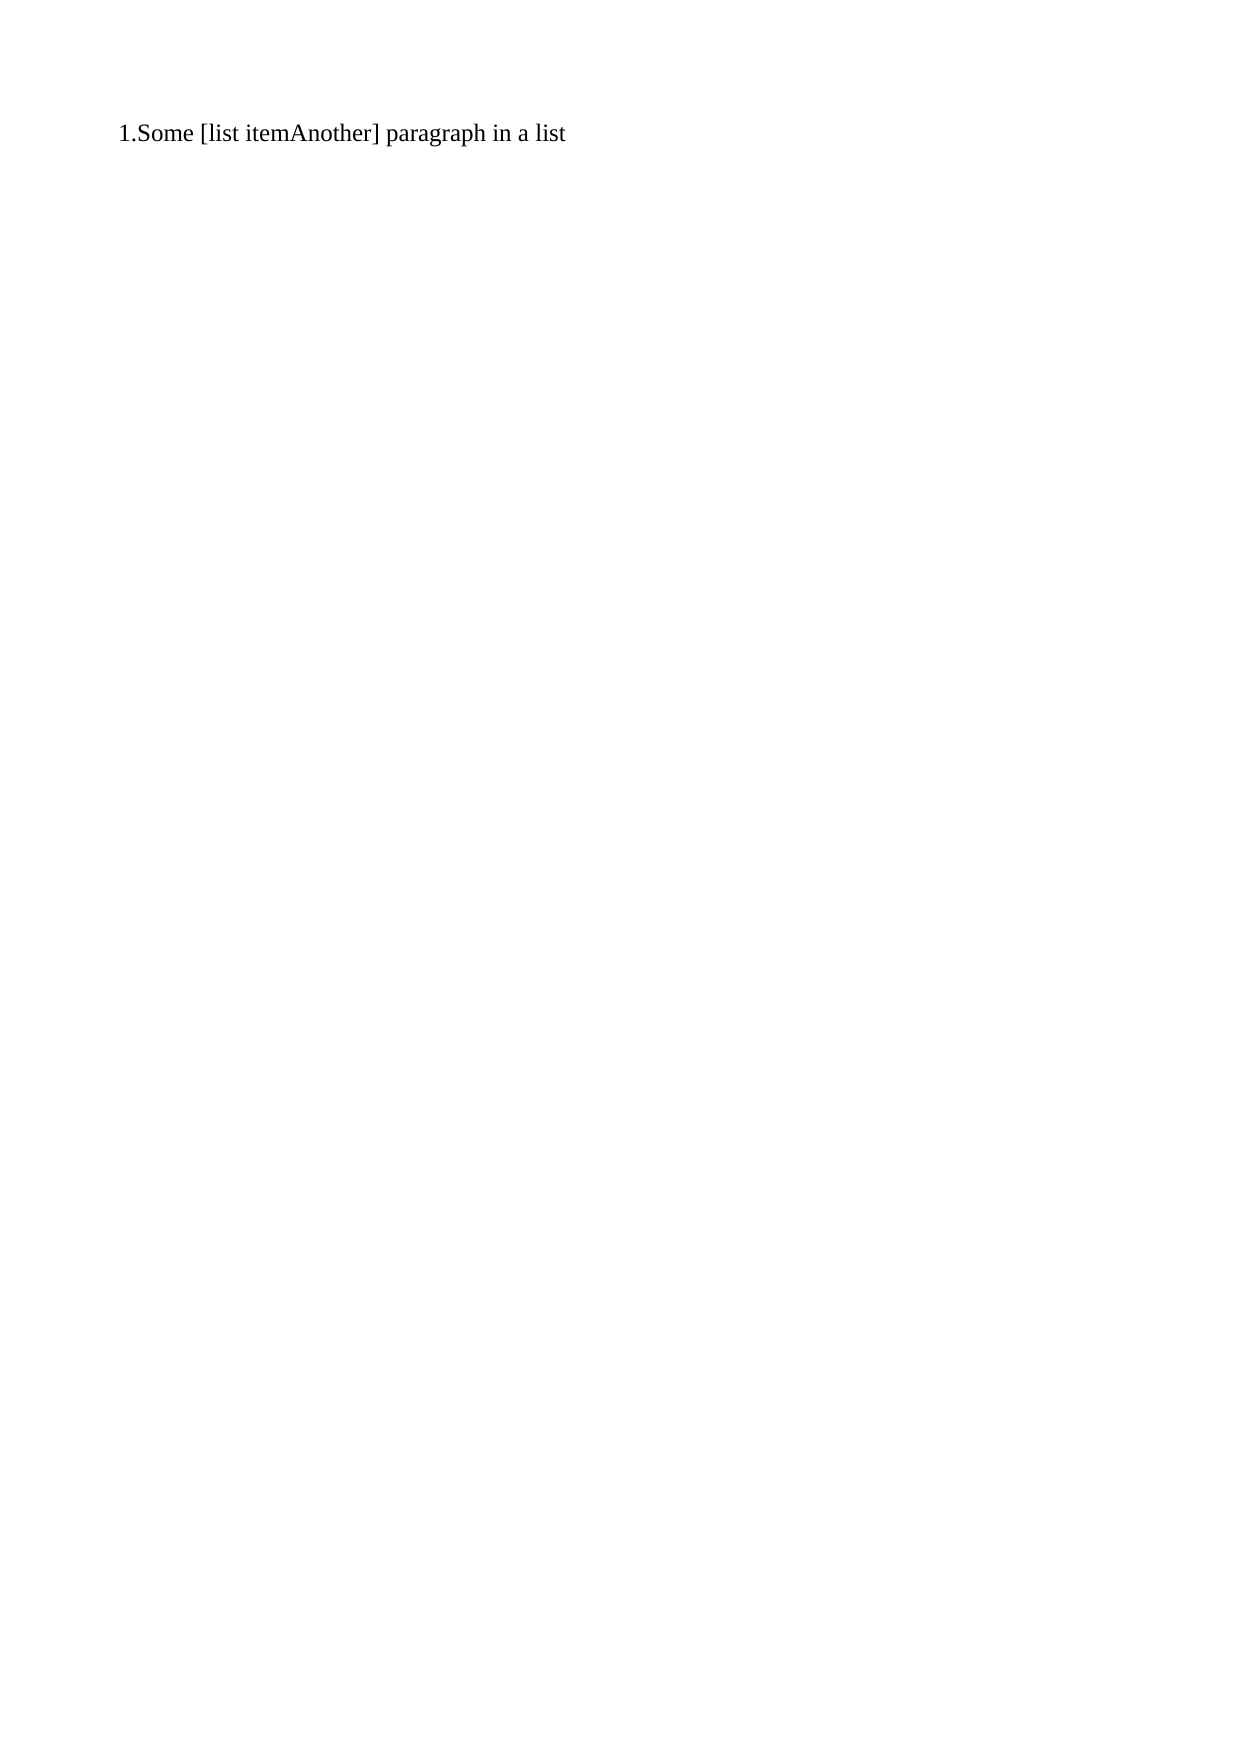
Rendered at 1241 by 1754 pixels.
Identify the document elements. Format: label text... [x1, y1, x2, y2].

list Some [list itemAnother] paragraph in a list [118, 118, 1122, 147]
